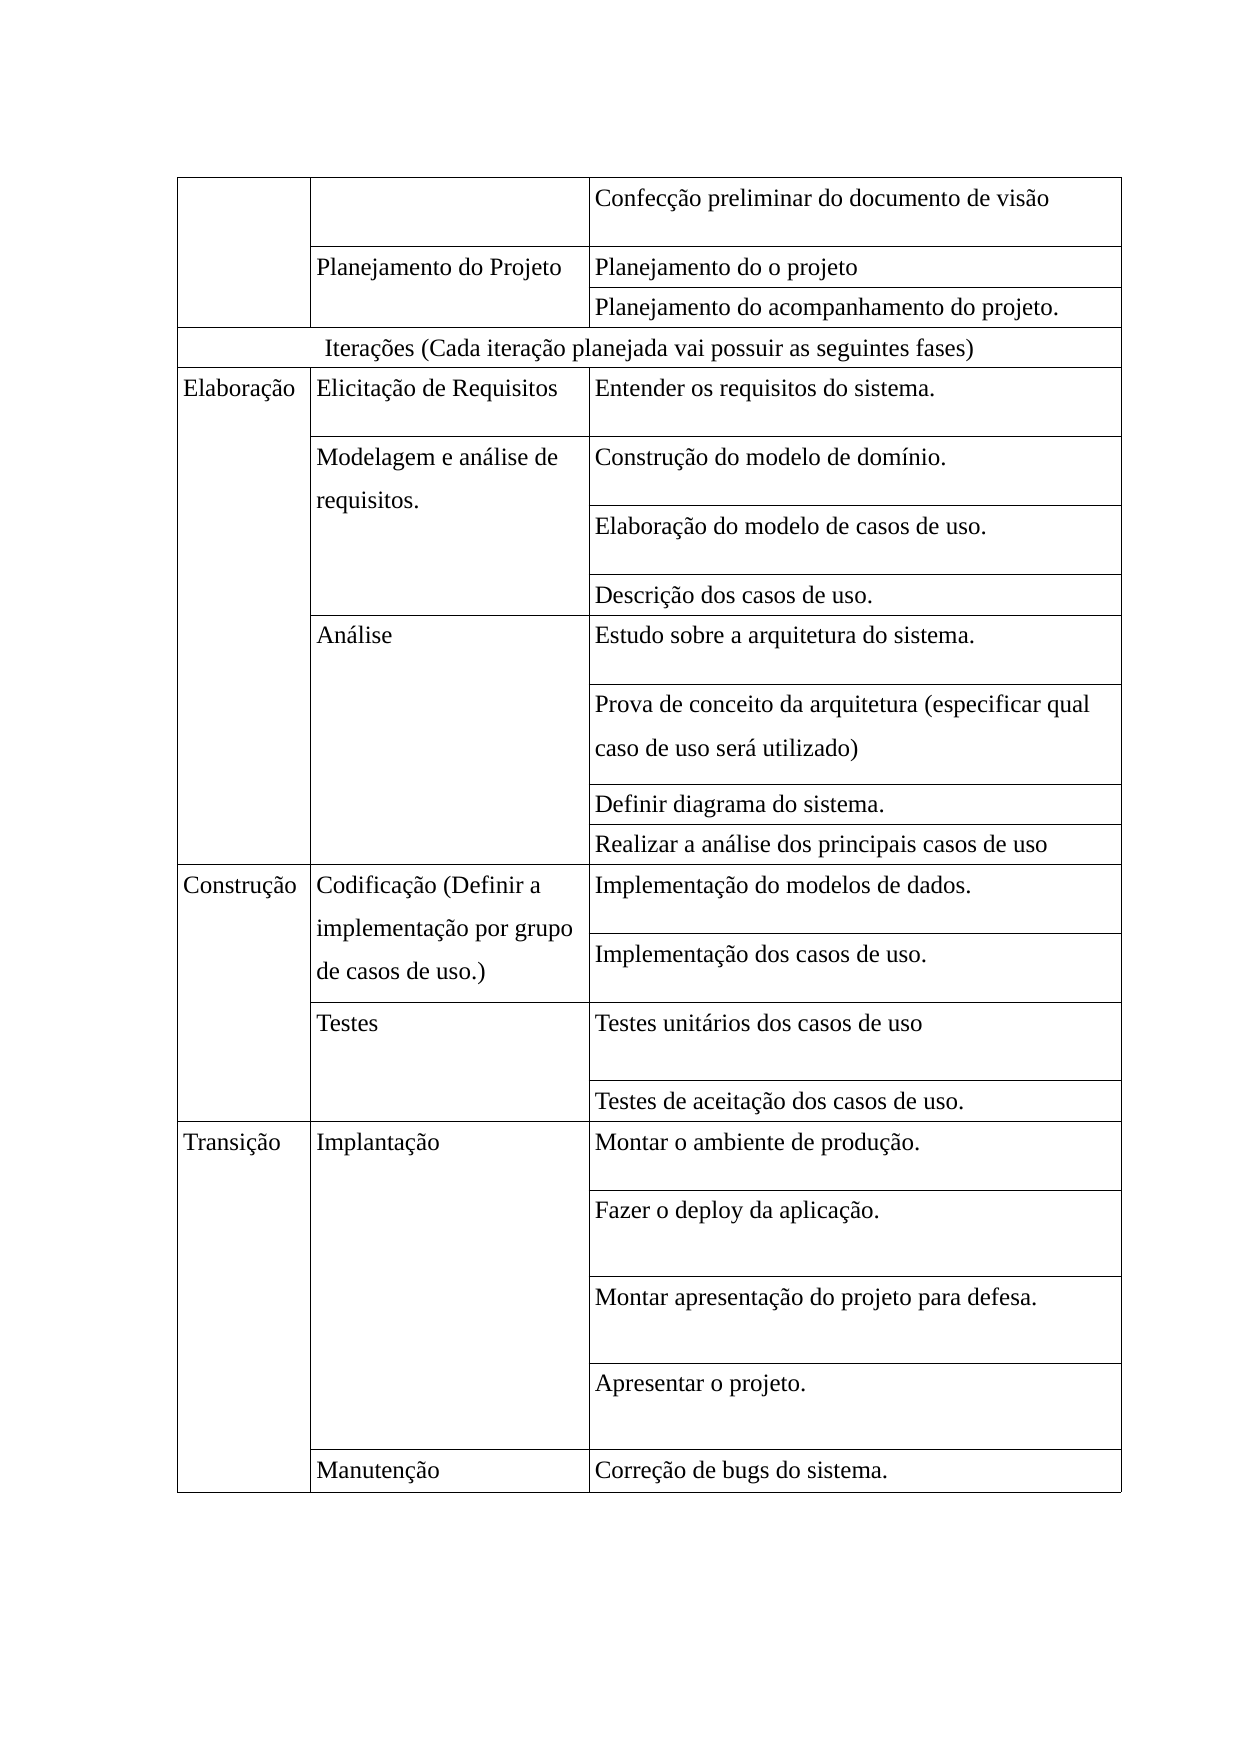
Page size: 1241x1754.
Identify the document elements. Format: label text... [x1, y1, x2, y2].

table_cell Definir diagrama do sistema. [590, 785, 1121, 824]
table_cell Construção [178, 865, 310, 1121]
table_cell Prova de conceito da arquitetura (especificar qual caso de uso será utilizado) [590, 685, 1121, 783]
table_cell Fazer o deploy da aplicação. [590, 1191, 1121, 1276]
table_cell Confecção preliminar do documento de visão [590, 178, 1121, 246]
table_cell Correção de bugs do sistema. [590, 1450, 1121, 1492]
table_cell Planejamento do Projeto [311, 247, 589, 327]
table_cell Testes [311, 1003, 589, 1121]
table_cell Implementação do modelos de dados. [590, 865, 1121, 933]
table_cell Testes de aceitação dos casos de uso. [590, 1081, 1121, 1121]
table_cell Apresentar o projeto. [590, 1364, 1121, 1449]
table_cell Planejamento do acompanhamento do projeto. [590, 288, 1121, 327]
table_cell [311, 178, 589, 246]
table_cell Implementação dos casos de uso. [590, 934, 1121, 1002]
table_cell Construção do modelo de domínio. [590, 437, 1121, 505]
table_cell Elaboração do modelo de casos de uso. [590, 506, 1121, 574]
table_cell Manutenção [311, 1450, 589, 1492]
table_cell Montar apresentação do projeto para defesa. [590, 1277, 1121, 1362]
table_cell Montar o ambiente de produção. [590, 1122, 1121, 1190]
table_cell Elaboração [178, 368, 310, 864]
table_cell Modelagem e análise de requisitos. [311, 437, 589, 615]
table_cell Iterações (Cada iteração planejada vai possuir as seguintes fases) [178, 328, 1121, 367]
table_cell Codificação (Definir a implementação por grupo de casos de uso.) [311, 865, 589, 1002]
table_cell Elicitação de Requisitos [311, 368, 589, 436]
table_cell Entender os requisitos do sistema. [590, 368, 1121, 436]
table_cell Testes unitários dos casos de uso [590, 1003, 1121, 1080]
table_cell Descrição dos casos de uso. [590, 575, 1121, 615]
table_cell [178, 178, 310, 327]
table_cell Estudo sobre a arquitetura do sistema. [590, 616, 1121, 684]
table_cell Transição [178, 1122, 310, 1492]
table_cell Planejamento do o projeto [590, 247, 1121, 287]
table_cell Realizar a análise dos principais casos de uso [590, 825, 1121, 864]
table_cell Análise [311, 616, 589, 864]
table_cell Implantação [311, 1122, 589, 1449]
